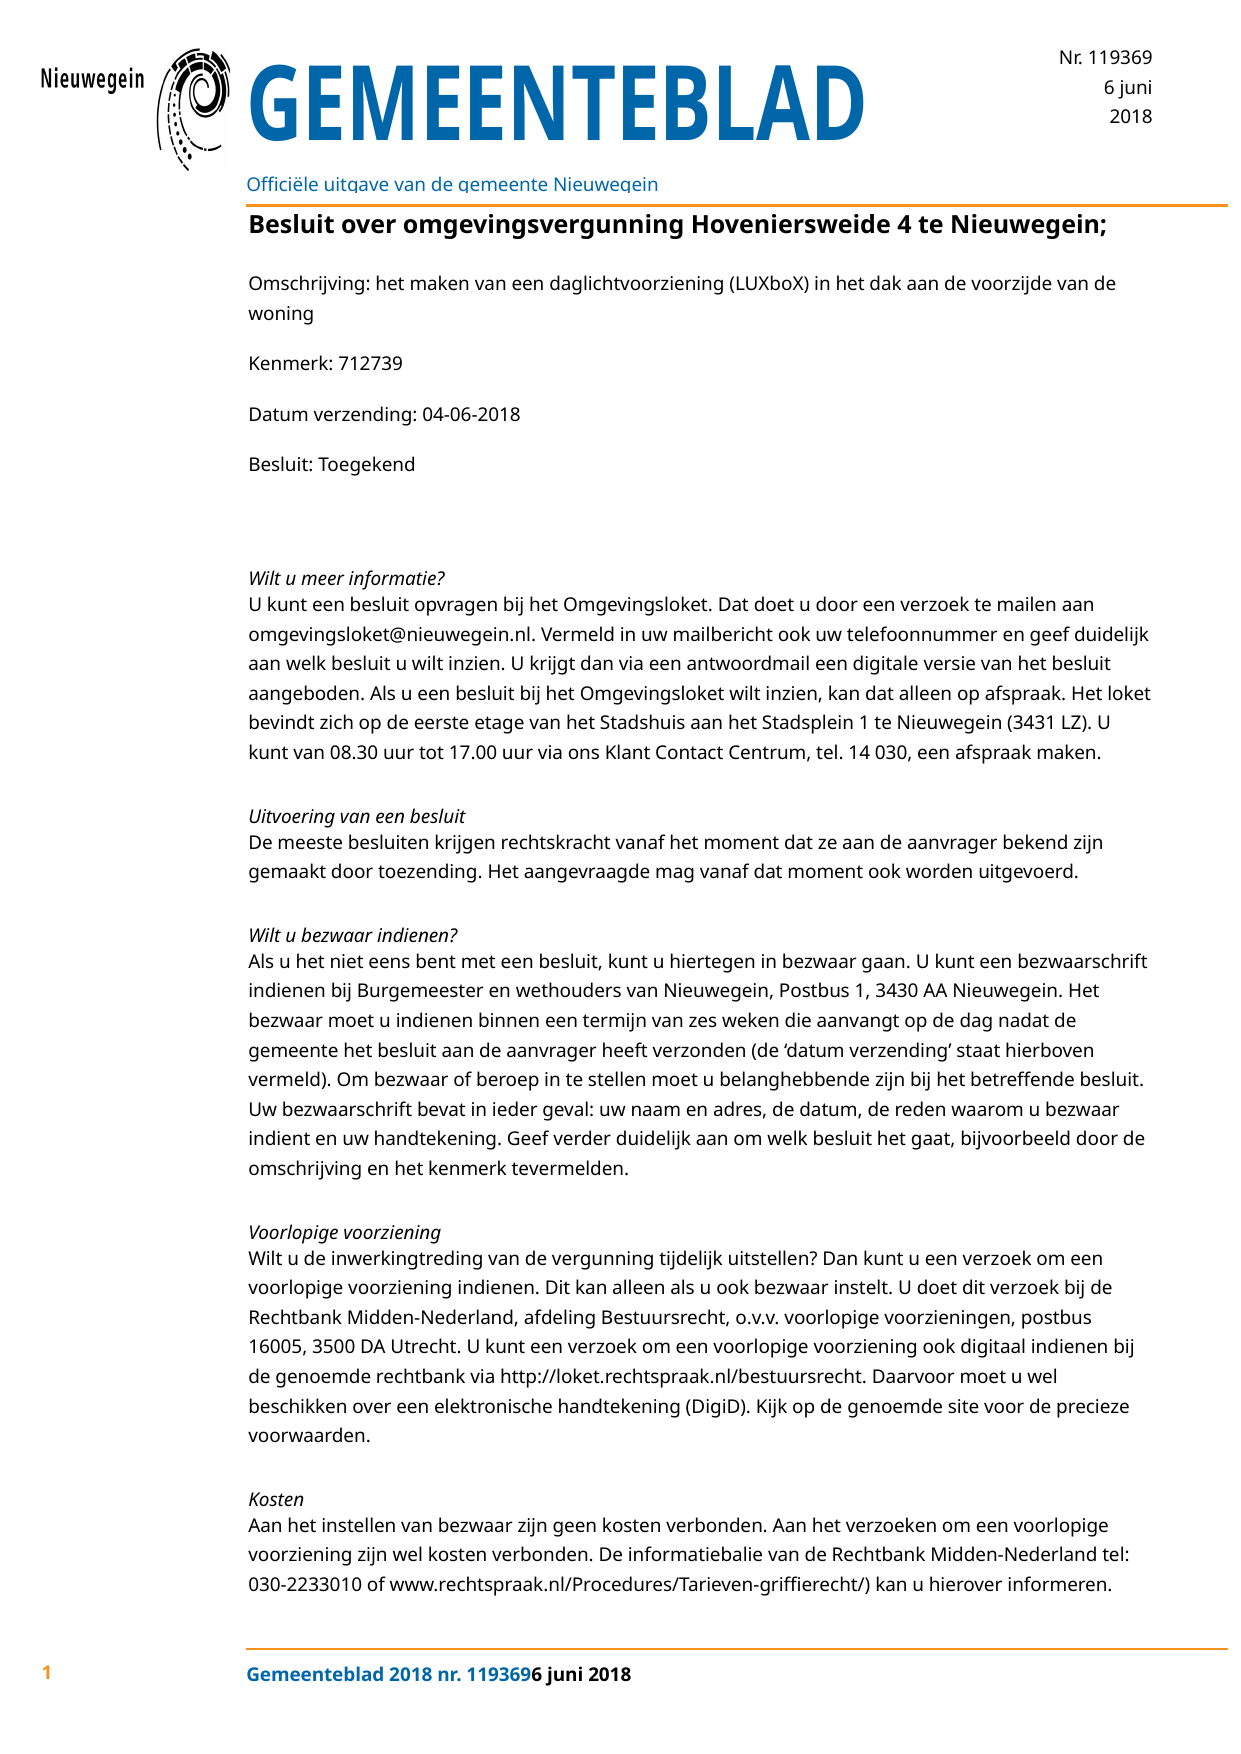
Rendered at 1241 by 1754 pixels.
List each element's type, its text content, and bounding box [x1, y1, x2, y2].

text Datum verzending: 04-06-2018 [248, 401, 1152, 426]
text Wilt u de inwerkingtreding van de vergunning tijdelijk uitstellen? Dan kunt u een verzoek om een voorlopige voorziening indienen. Dit kan alleen als u ook bezwaar instelt. U doet dit verzoek bij de Rechtbank Midden-Nederland, afdeling Bestuursrecht, o.v.v. voorlopige voorzieningen, postbus 16005, 3500 DA Utrecht. U kunt een verzoek om een voorlopige voorziening ook digitaal indienen bij de genoemde rechtbank via http://loket.rechtspraak.nl/bestuursrecht. Daarvoor moet u wel beschikken over een elektronische handtekening (DigiD). Kijk op de genoemde site voor de precieze voorwaarden. [248, 1245, 1152, 1448]
text Aan het instellen van bezwaar zijn geen kosten verbonden. Aan het verzoeken om een voorlopige voorziening zijn wel kosten verbonden. De informatiebalie van de Rechtbank Midden-Nederland tel: 030-2233010 of www.rechtspraak.nl/Procedures/Tarieven-griffierecht/) kan u hierover informeren. [248, 1512, 1152, 1597]
text Kosten [248, 1486, 1152, 1512]
text Besluit over omgevingsvergunning Hoveniersweide 4 te Nieuwegein; [248, 207, 1152, 241]
text Omschrijving: het maken van een daglichtvoorziening (LUXboX) in het dak aan de voorzijde van de woning [248, 270, 1152, 326]
text Voorlopige voorziening [248, 1219, 1152, 1245]
text De meeste besluiten krijgen rechtskracht vanaf het moment dat ze aan de aanvrager bekend zijn gemaakt door toezending. Het aangevraagde mag vanaf dat moment ook worden uitgevoerd. [248, 829, 1152, 884]
text Wilt u meer informatie? [248, 566, 1152, 591]
text Kenmerk: 712739 [248, 350, 1152, 376]
picture [41, 47, 231, 172]
text Uitvoering van een besluit [248, 803, 1152, 829]
text Besluit: Toegekend [248, 451, 1152, 477]
text Wilt u bezwaar indienen? [248, 922, 1152, 948]
text U kunt een besluit opvragen bij het Omgevingsloket. Dat doet u door een verzoek te mailen aan omgevingsloket@nieuwegein.nl. Vermeld in uw mailbericht ook uw telefoonnummer en geef duidelijk aan welk besluit u wilt inzien. U krijgt dan via een antwoordmail een digitale versie van het besluit aangeboden. Als u een besluit bij het Omgevingsloket wilt inzien, kan dat alleen op afspraak. Het loket bevindt zich op de eerste etage van het Stadshuis aan het Stadsplein 1 te Nieuwegein (3431 LZ). U kunt van 08.30 uur tot 17.00 uur via ons Klant Contact Centrum, tel. 14 030, een afspraak maken. [248, 591, 1152, 765]
text Als u het niet eens bent met een besluit, kunt u hiertegen in bezwaar gaan. U kunt een bezwaarschrift indienen bij Burgemeester en wethouders van Nieuwegein, Postbus 1, 3430 AA Nieuwegein. Het bezwaar moet u indienen binnen een termijn van zes weken die aanvangt op de dag nadat de gemeente het besluit aan de aanvrager heeft verzonden (de ‘datum verzending’ staat hierboven vermeld). Om bezwaar of beroep in te stellen moet u belanghebbende zijn bij het betreffende besluit. Uw bezwaarschrift bevat in ieder geval: uw naam en adres, de datum, de reden waarom u bezwaar indient en uw handtekening. Geef verder duidelijk aan om welk besluit het gaat, bijvoorbeeld door de omschrijving en het kenmerk tevermelden. [248, 948, 1152, 1181]
